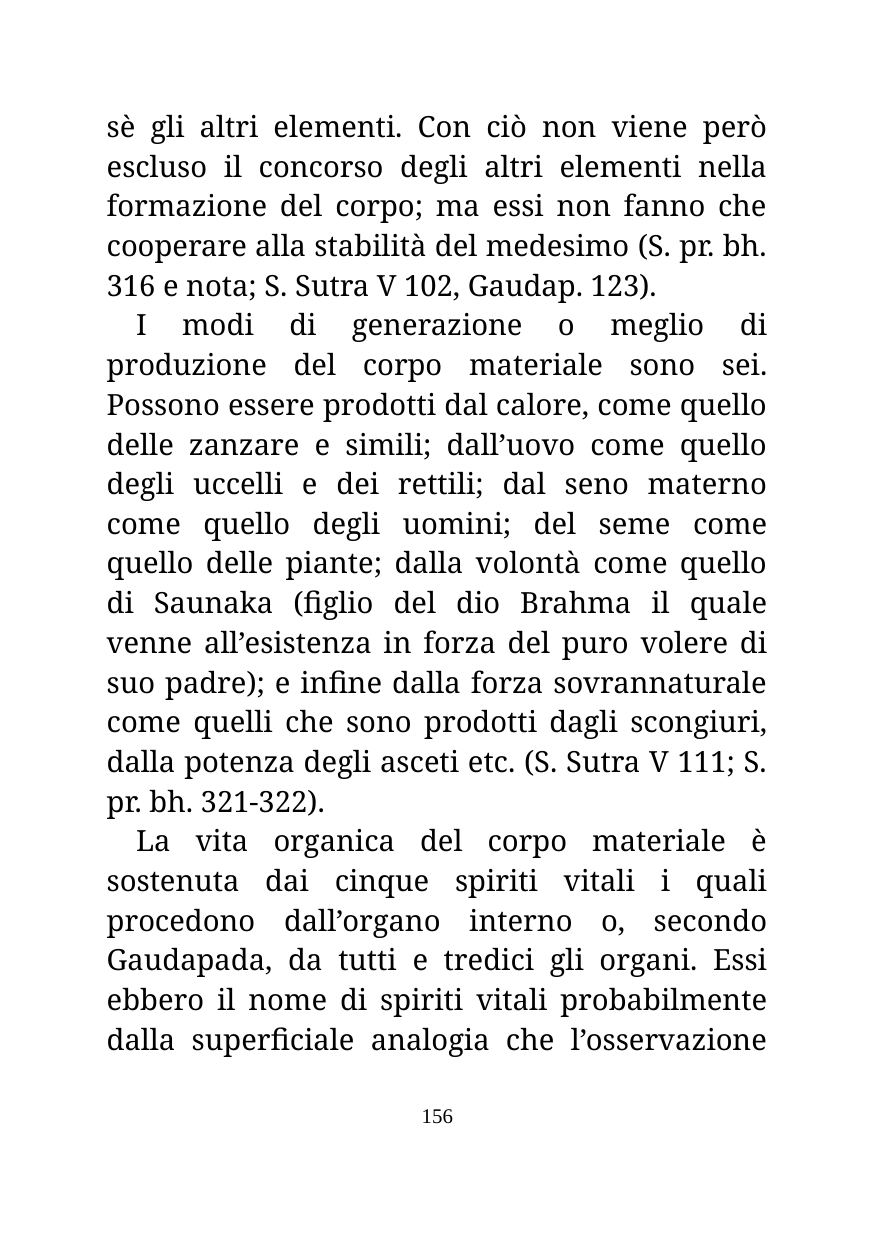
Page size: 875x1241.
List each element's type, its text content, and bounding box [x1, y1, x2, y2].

text La vita organica del corpo materiale è sostenuta dai cinque spiriti vitali i quali procedono dall’organo interno o, secondo Gaudapada, da tutti e tredici gli organi. Essi ebbero il nome di spiriti vitali probabilmente dalla superficiale analogia che l’osservazione [106, 821, 768, 1059]
text sè gli altri elementi. Con ciò non viene però escluso il concorso degli altri elementi nella formazione del corpo; ma essi non fanno che cooperare alla stabilità del medesimo (S. pr. bh. 316 e nota; S. Sutra V 102, Gaudap. 123). [106, 106, 768, 305]
text I modi di generazione o meglio di produzione del corpo materiale sono sei. Possono essere prodotti dal calore, come quello delle zanzare e simili; dall’uovo come quello degli uccelli e dei rettili; dal seno materno come quello degli uomini; del seme come quello delle piante; dalla volontà come quello di Saunaka (figlio del dio Brahma il quale venne all’esistenza in forza del puro volere di suo padre); e infine dalla forza sovrannaturale come quelli che sono prodotti dagli scongiuri, dalla potenza degli asceti etc. (S. Sutra V 111; S. pr. bh. 321-322). [106, 305, 768, 821]
